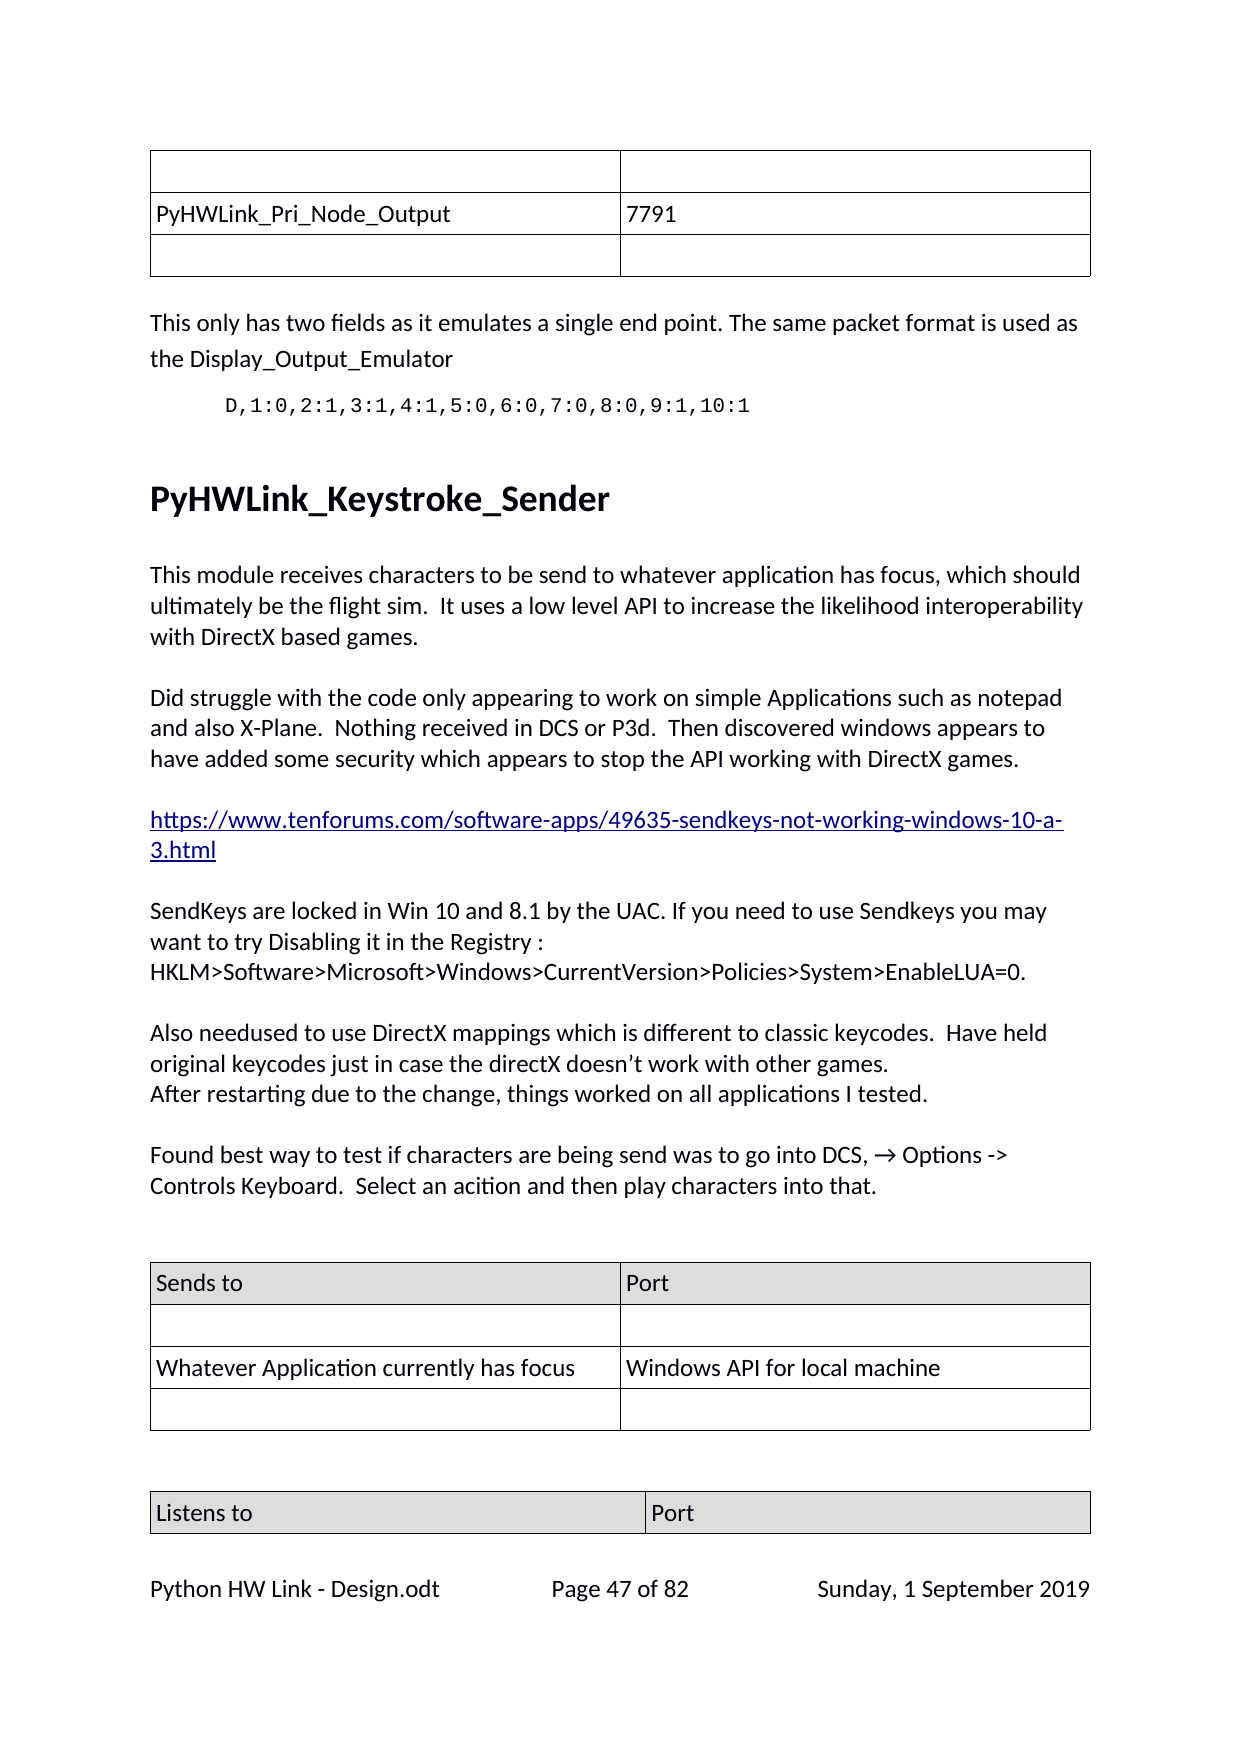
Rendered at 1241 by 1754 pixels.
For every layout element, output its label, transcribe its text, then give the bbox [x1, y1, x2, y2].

table_header Port [646, 1492, 1090, 1533]
table_cell [621, 1305, 1090, 1346]
table_header Listens to [151, 1492, 645, 1533]
text Did struggle with the code only appearing to work on simple Applications such as notepad and also X-Plane. Nothing received in DCS or P3d. Then discovered windows appears to have added some security which appears to stop the API working with DirectX games. [150, 682, 1090, 773]
table_cell [151, 235, 620, 276]
text SendKeys are locked in Win 10 and 8.1 by the UAC. If you need to use Sendkeys you may want to try Disabling it in the Registry : [150, 895, 1090, 956]
table_cell Whatever Application currently has focus [151, 1347, 620, 1388]
subtitle PyHWLink_Keystroke_Sender [150, 475, 1090, 521]
text HKLM>Software>Microsoft>Windows>CurrentVersion>Policies>System>EnableLUA=0. [150, 956, 1090, 987]
text Found best way to test if characters are being send was to go into DCS, → Options -> Controls Keyboard. Select an acition and then play characters into that. [150, 1139, 1090, 1201]
table_header Port [621, 1263, 1090, 1304]
text Also needused to use DirectX mappings which is different to classic keycodes. Have held original keycodes just in case the directX doesn’t work with other games. [150, 1017, 1090, 1078]
text https://www.tenforums.com/software-apps/49635-sendkeys-not-working-windows-10-a-3.html [150, 804, 1090, 865]
text After restarting due to the change, things worked on all applications I tested. [150, 1078, 1090, 1109]
table_header Sends to [151, 1263, 620, 1304]
table_cell [621, 235, 1090, 276]
text This module receives characters to be send to whatever application has focus, which should ultimately be the flight sim. It uses a low level API to increase the likelihood interoperability with DirectX based games. [150, 560, 1090, 651]
table_cell Windows API for local machine [621, 1347, 1090, 1388]
table_cell [621, 151, 1090, 192]
table_cell [621, 1389, 1090, 1430]
table_cell [151, 1389, 620, 1430]
text D,1:0,2:1,3:1,4:1,5:0,6:0,7:0,8:0,9:1,10:1 [225, 394, 1090, 418]
table_cell [151, 1305, 620, 1346]
table_cell 7791 [621, 193, 1090, 234]
table_cell [151, 151, 620, 192]
text This only has two fields as it emulates a single end point. The same packet format is used as the Display_Output_Emulator [150, 307, 1090, 374]
table_cell PyHWLink_Pri_Node_Output [151, 193, 620, 234]
